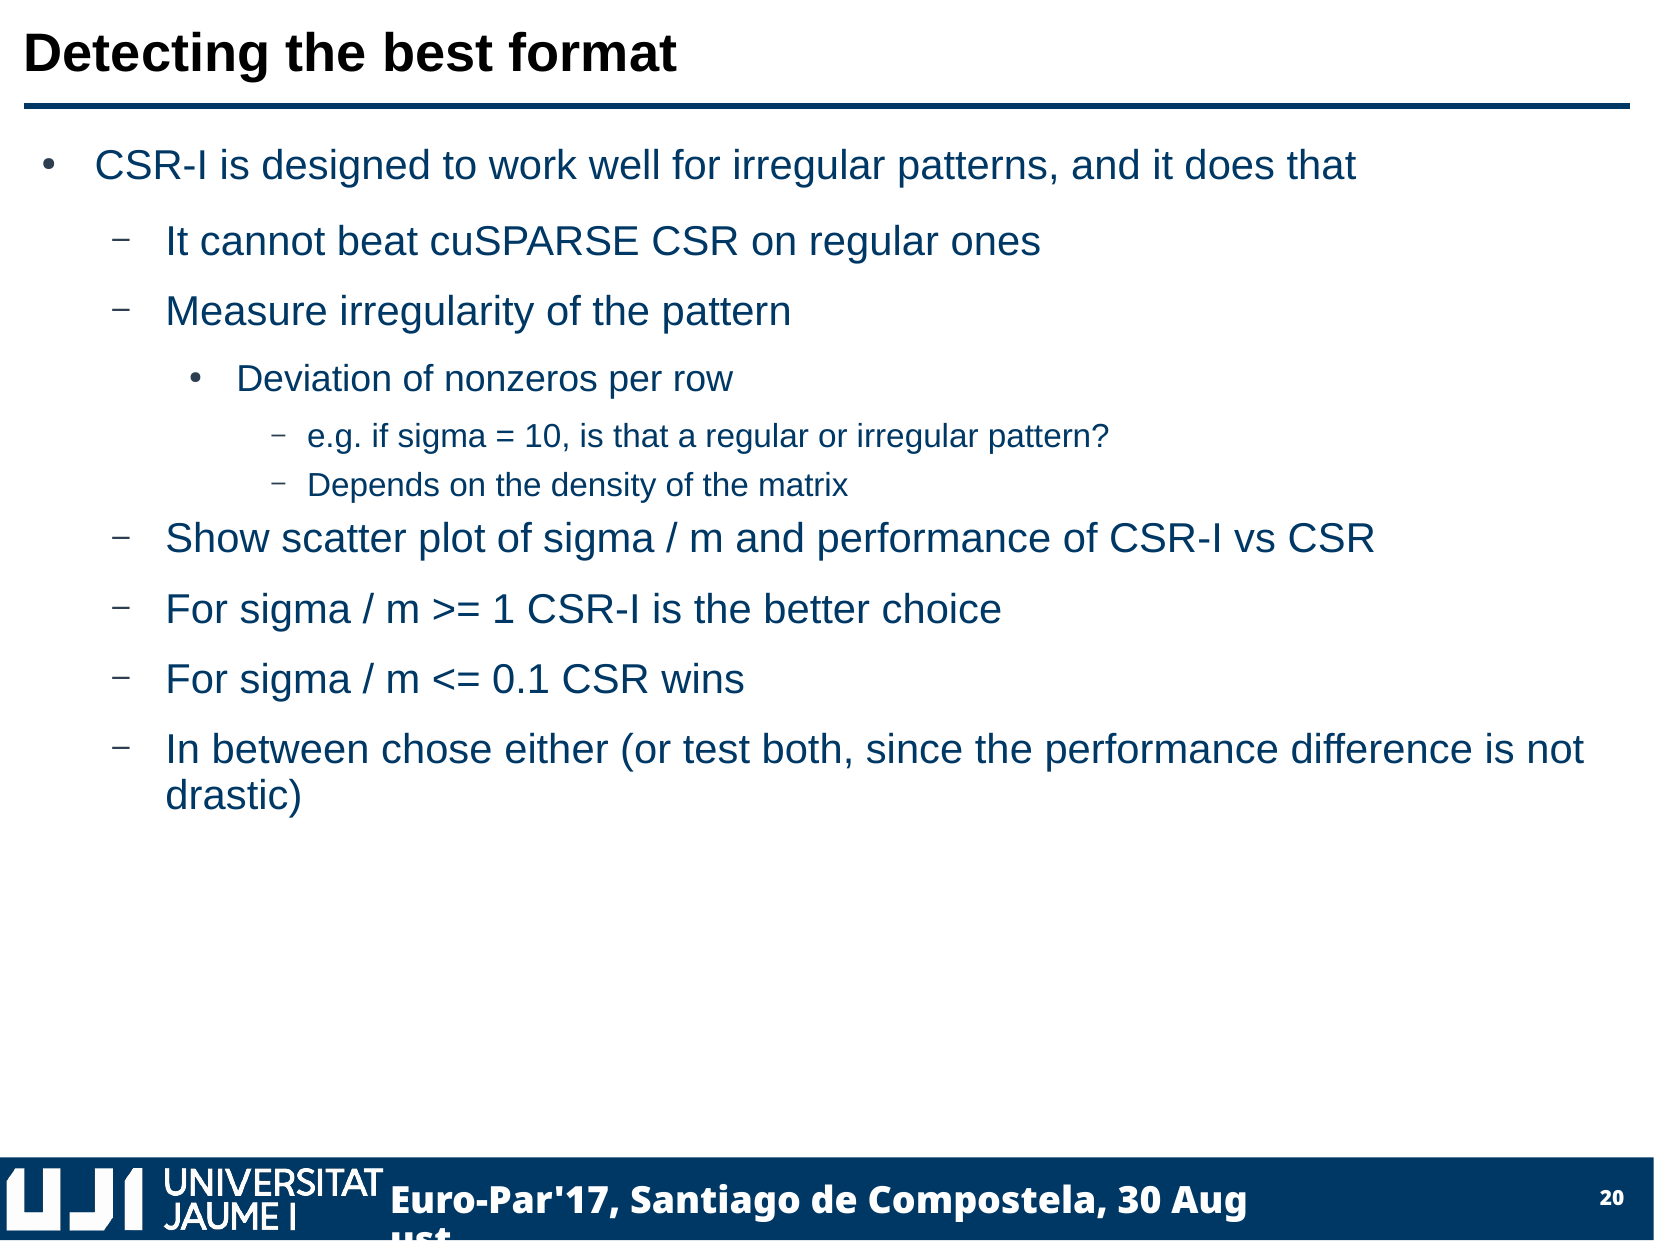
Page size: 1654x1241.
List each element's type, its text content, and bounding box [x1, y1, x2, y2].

list CSR-I is designed to work well for irregular patterns, and it does that It cannot beat cuSPARSE CSR on regular ones Measure irregularity of the pattern Deviation of nonzeros per row e.g. if sigma = 10, is that a regular or irregular pattern? Depends on the density of the matrix Show scatter plot of sigma / m and performance of CSR-I vs CSR For sigma / m >= 1 CSR-I is the better choice For sigma / m <= 0.1 CSR wins In between chose either (or test both, since the performance difference is not drastic) [23, 141, 1630, 1134]
picture [0, 1158, 390, 1241]
title Detecting the best format [23, 0, 1630, 107]
